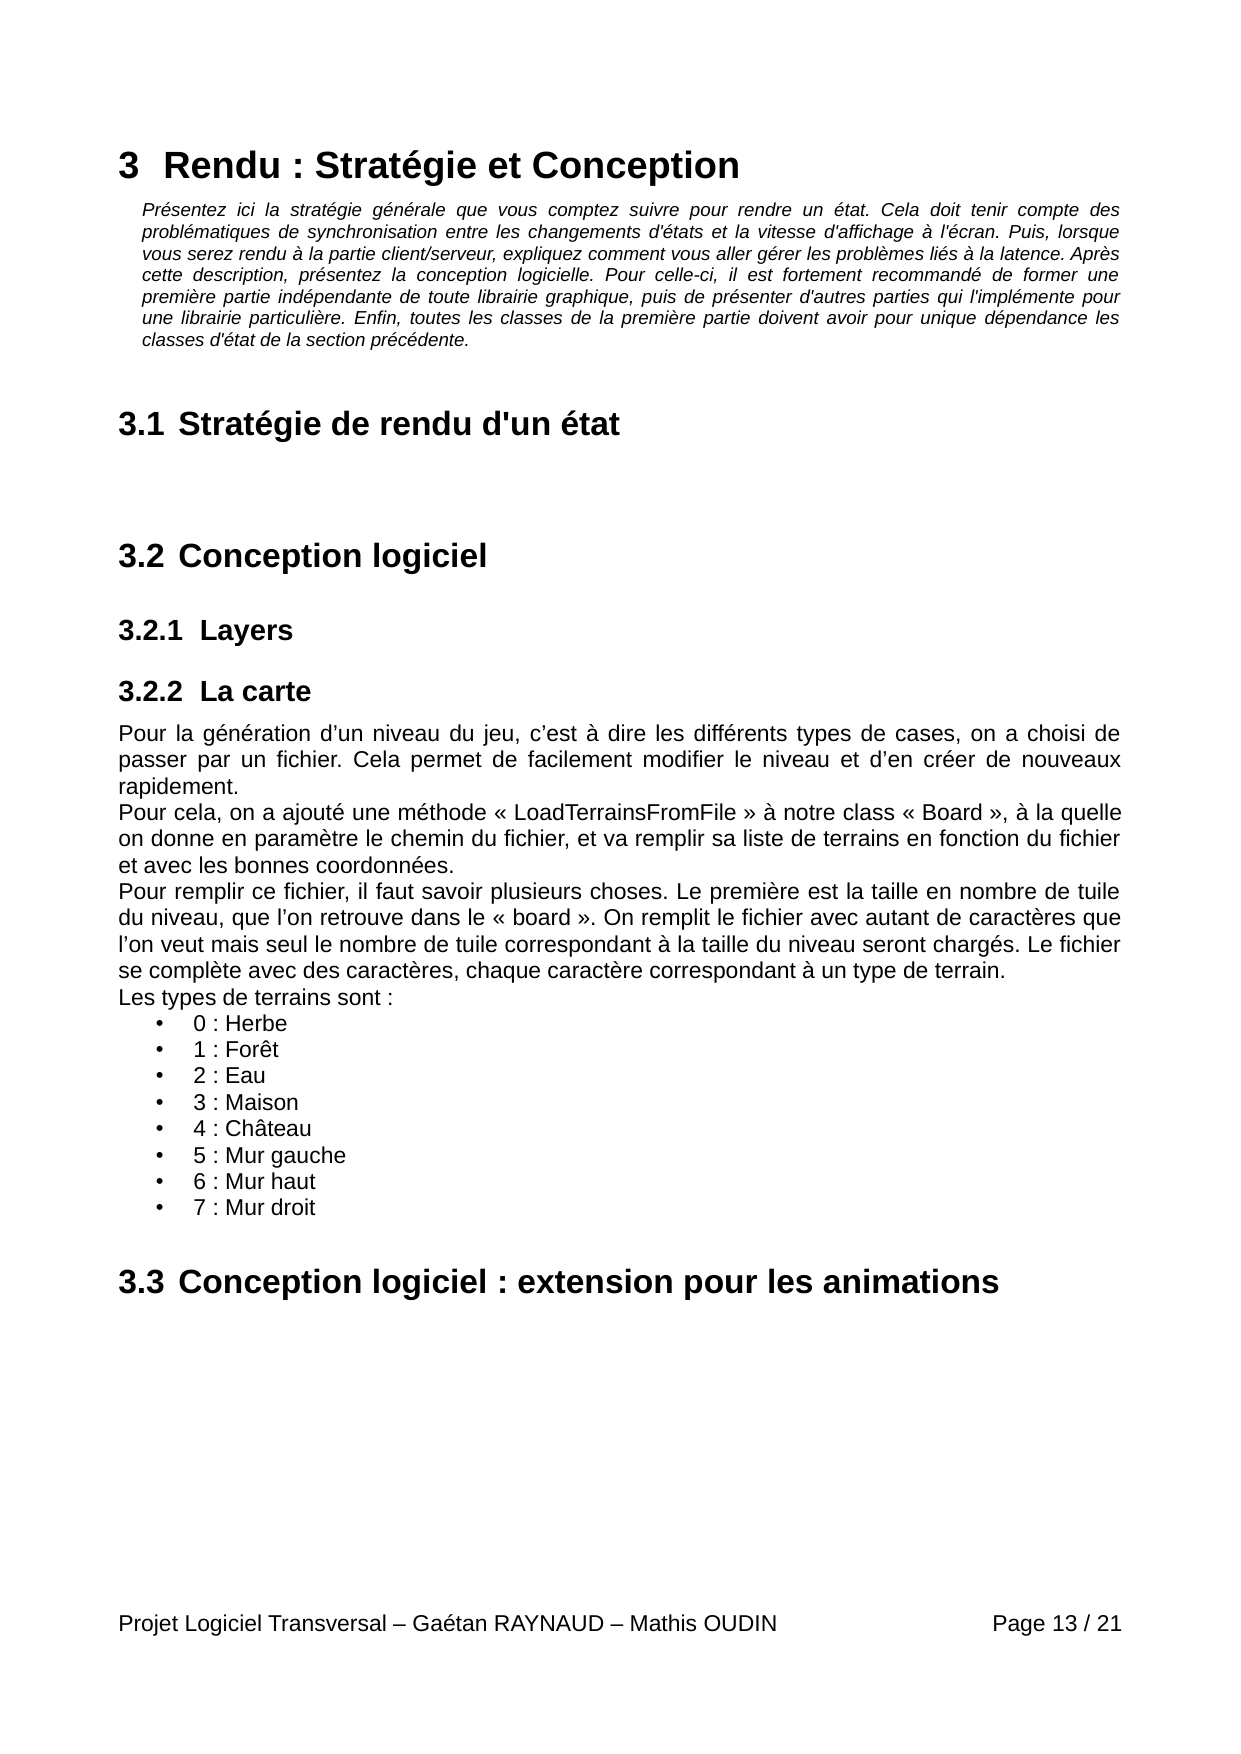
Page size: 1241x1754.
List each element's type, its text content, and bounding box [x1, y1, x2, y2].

list 0 : Herbe [156, 1010, 1122, 1036]
subtitle Stratégie de rendu d'un état [118, 404, 1122, 443]
list 3 : Maison [156, 1089, 1122, 1115]
subtitle Conception logiciel : extension pour les animations [118, 1262, 1122, 1301]
text Pour la génération d’un niveau du jeu, c’est à dire les différents types de cases, on a choisi de passer par un fichier. Cela permet de facilement modifier le niveau et d’en créer de nouveaux rapidement. [118, 720, 1122, 799]
text Présentez ici la stratégie générale que vous comptez suivre pour rendre un état. Cela doit tenir compte des problématiques de synchronisation entre les changements d'états et la vitesse d'affichage à l'écran. Puis, lorsque vous serez rendu à la partie client/serveur, expliquez comment vous aller gérer les problèmes liés à la latence. Après cette description, présentez la conception logicielle. Pour celle-ci, il est fortement recommandé de former une première partie indépendante de toute librairie graphique, puis de présenter d'autres parties qui l'implémente pour une librairie particulière. Enfin, toutes les classes de la première partie doivent avoir pour unique dépendance les classes d'état de la section précédente. [142, 199, 1122, 350]
subtitle Conception logiciel [118, 536, 1122, 575]
list 1 : Forêt [156, 1036, 1122, 1062]
list 2 : Eau [156, 1062, 1122, 1089]
list 6 : Mur haut [156, 1168, 1122, 1194]
subtitle Layers [118, 613, 1122, 647]
list 7 : Mur droit [156, 1194, 1122, 1221]
subtitle Rendu : Stratégie et Conception [118, 143, 1122, 187]
list 4 : Château [156, 1115, 1122, 1142]
text Les types de terrains sont : [118, 983, 1122, 1010]
subtitle La carte [118, 674, 1122, 707]
text Pour cela, on a ajouté une méthode « LoadTerrainsFromFile » à notre class « Board », à la quelle on donne en paramètre le chemin du fichier, et va remplir sa liste de terrains en fonction du fichier et avec les bonnes coordonnées. [118, 799, 1122, 878]
text Pour remplir ce fichier, il faut savoir plusieurs choses. Le première est la taille en nombre de tuile du niveau, que l’on retrouve dans le « board ». On remplit le fichier avec autant de caractères que l’on veut mais seul le nombre de tuile correspondant à la taille du niveau seront chargés. Le fichier se complète avec des caractères, chaque caractère correspondant à un type de terrain. [118, 878, 1122, 983]
list 5 : Mur gauche [156, 1142, 1122, 1168]
